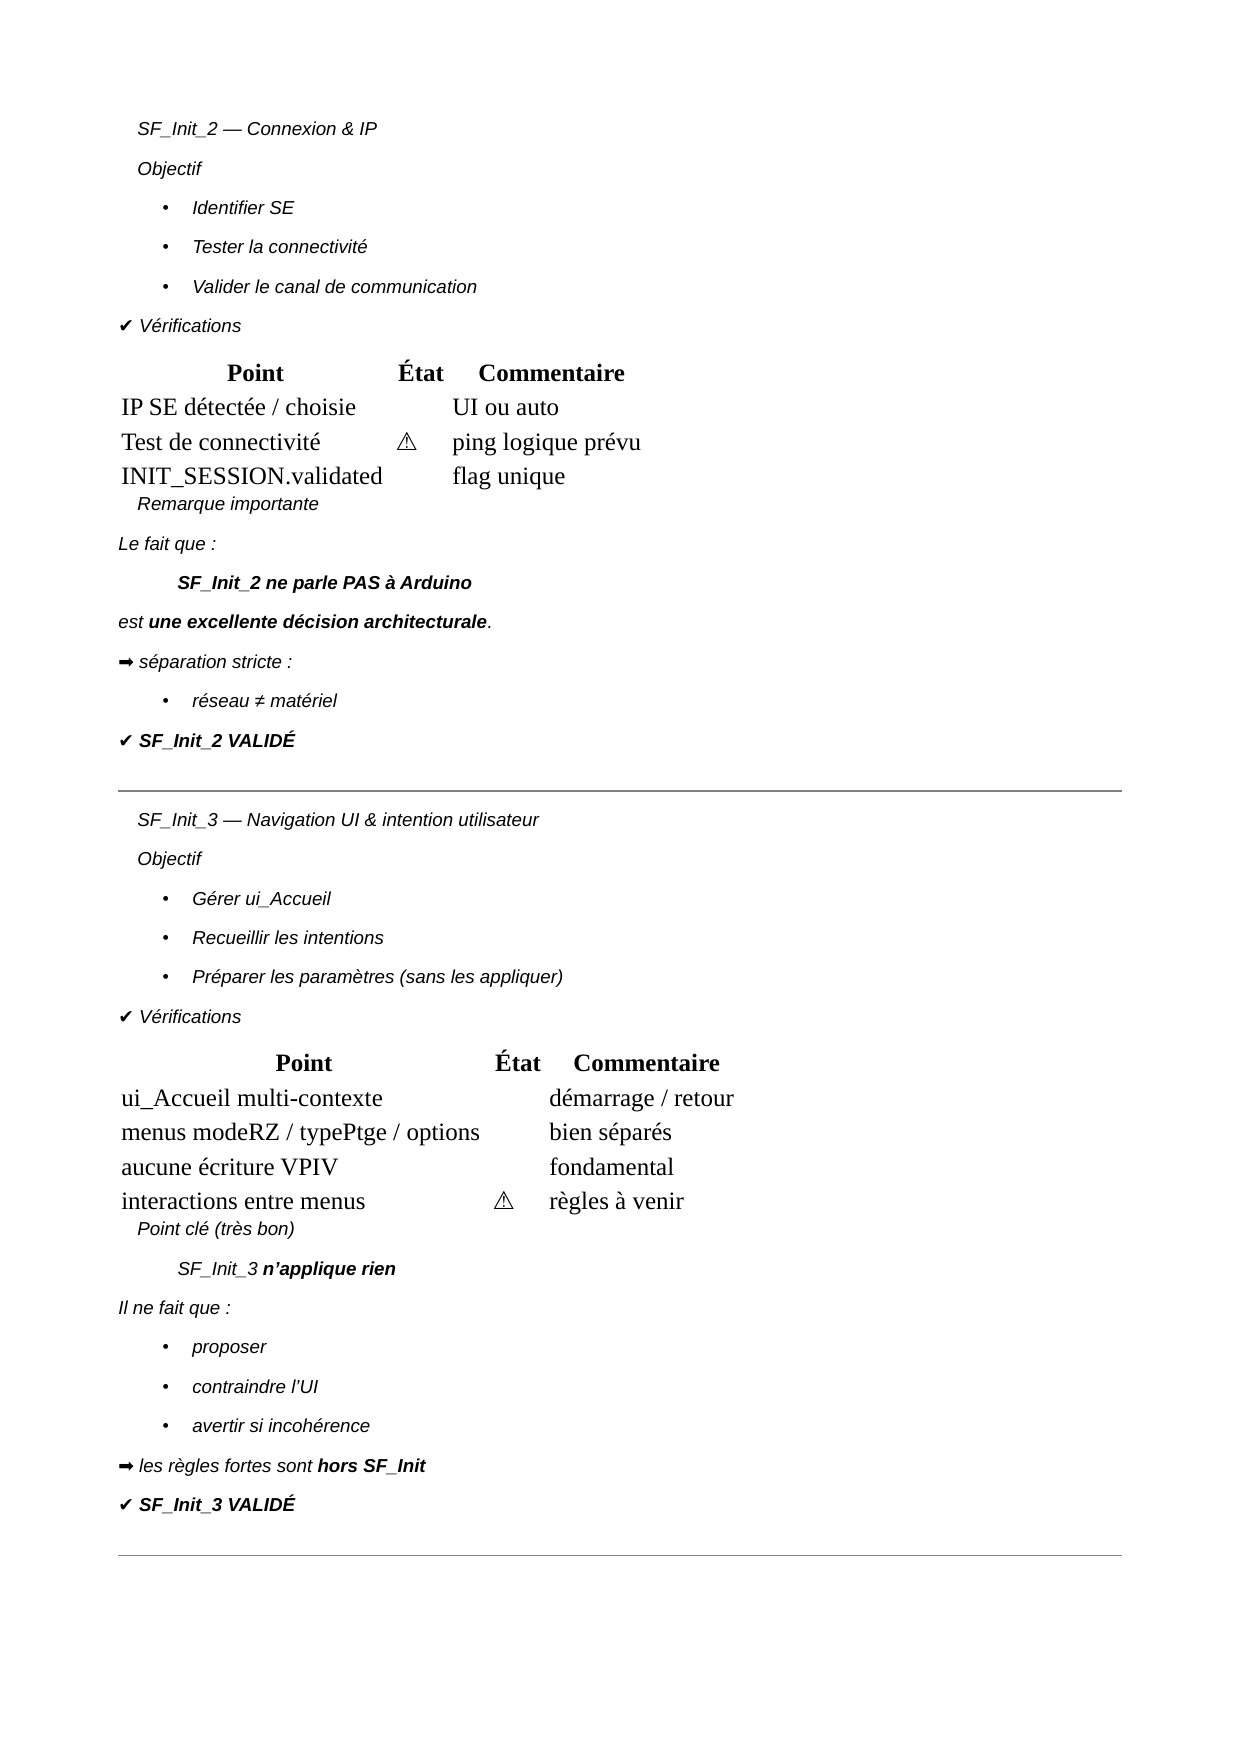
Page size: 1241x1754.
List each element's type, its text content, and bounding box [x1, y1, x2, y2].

text ✔ SF_Init_2 VALIDÉ [118, 729, 1122, 751]
list Recueillir les intentions [162, 927, 1122, 948]
table_cell ping logique prévu [449, 424, 653, 458]
list contraindre l’UI [162, 1376, 1122, 1397]
table_cell règles à venir [546, 1184, 746, 1218]
table_header État [490, 1045, 546, 1080]
subtitle 🧩 SF_Init_3 — Navigation UI & intention utilisateur [118, 808, 1122, 830]
text Il ne fait que : [118, 1297, 1122, 1318]
subtitle 🔎 Point clé (très bon) [118, 1218, 1122, 1239]
table_header Point [118, 355, 392, 389]
table_cell INIT_SESSION.validated [118, 459, 392, 493]
subtitle 🎯 Objectif [118, 848, 1122, 869]
text est une excellente décision architecturale. [118, 611, 1122, 633]
table_cell ✅ [490, 1114, 546, 1149]
table_header Commentaire [449, 355, 653, 389]
table_cell ✅ [490, 1080, 546, 1114]
table_header État [393, 355, 449, 389]
list Valider le canal de communication [162, 276, 1122, 297]
list Tester la connectivité [162, 236, 1122, 258]
table_header Commentaire [546, 1045, 746, 1080]
text Le fait que : [118, 532, 1122, 554]
table_cell Test de connectivité [118, 424, 392, 458]
text ➡ les règles fortes sont hors SF_Init [118, 1454, 1122, 1476]
table_cell fondamental [546, 1149, 746, 1183]
table_cell démarrage / retour [546, 1080, 746, 1114]
list proposer [162, 1336, 1122, 1358]
table_cell ⚠️ [393, 424, 449, 458]
table_cell flag unique [449, 459, 653, 493]
list Gérer ui_Accueil [162, 887, 1122, 909]
table_cell interactions entre menus [118, 1184, 489, 1218]
list Identifier SE [162, 197, 1122, 218]
list Préparer les paramètres (sans les appliquer) [162, 966, 1122, 988]
subtitle ✔ Vérifications [118, 315, 1122, 337]
table_cell menus modeRZ / typePtge / options [118, 1114, 489, 1149]
subtitle 🧩 SF_Init_2 — Connexion & IP [118, 118, 1122, 140]
table_cell bien séparés [546, 1114, 746, 1149]
table_cell ✅ [393, 459, 449, 493]
list réseau ≠ matériel [162, 690, 1122, 712]
subtitle ✔ Vérifications [118, 1006, 1122, 1027]
table_header Point [118, 1045, 489, 1080]
text ✔ SF_Init_3 VALIDÉ [118, 1494, 1122, 1516]
text ➡ séparation stricte : [118, 651, 1122, 672]
table_cell ✅ [490, 1149, 546, 1183]
table_cell ⚠️ [490, 1184, 546, 1218]
table_cell ✅ [393, 389, 449, 424]
subtitle 🎯 Objectif [118, 157, 1122, 179]
table_cell ui_Accueil multi-contexte [118, 1080, 489, 1114]
subtitle 🔎 Remarque importante [118, 493, 1122, 514]
text SF_Init_3 n’applique rien [177, 1257, 1063, 1279]
list avertir si incohérence [162, 1415, 1122, 1437]
text SF_Init_2 ne parle PAS à Arduino [177, 572, 1063, 593]
table_cell aucune écriture VPIV [118, 1149, 489, 1183]
table_cell IP SE détectée / choisie [118, 389, 392, 424]
table_cell UI ou auto [449, 389, 653, 424]
